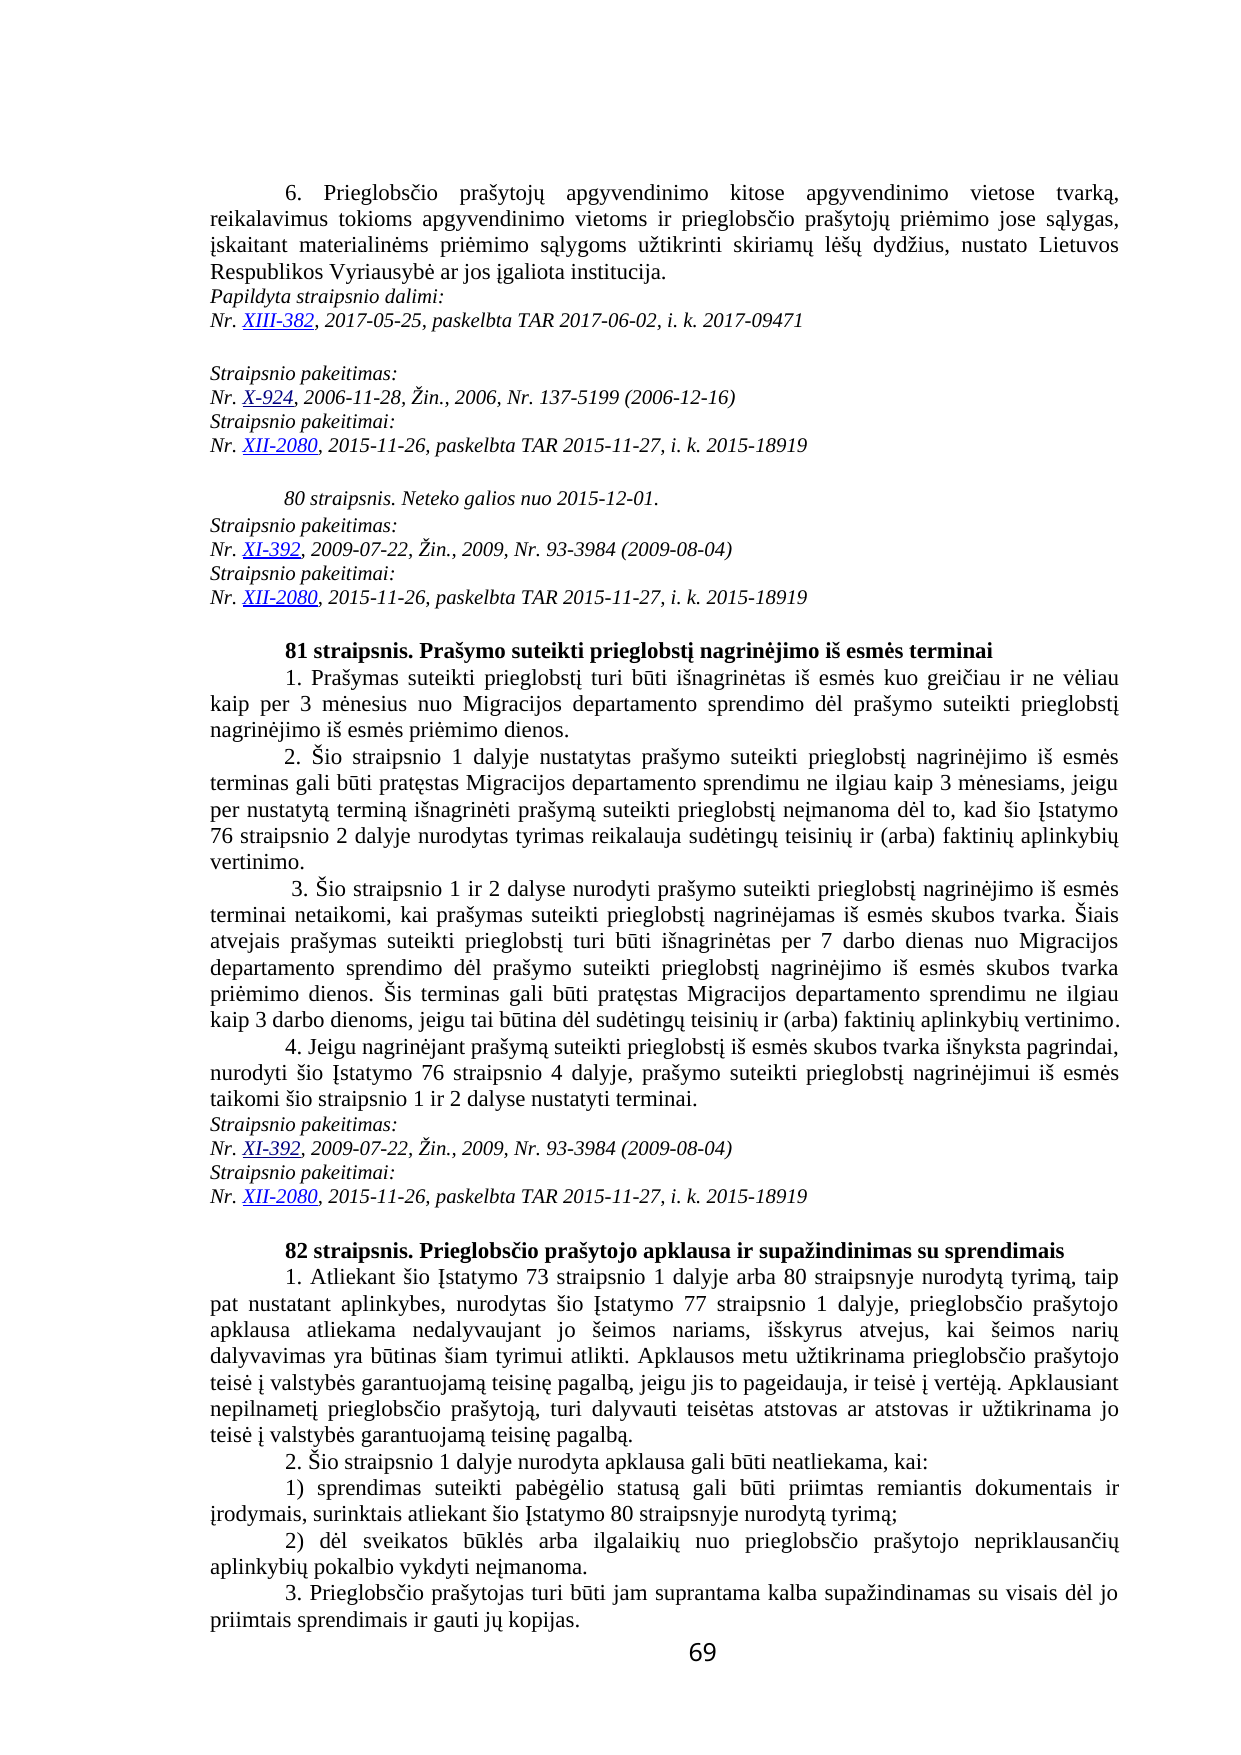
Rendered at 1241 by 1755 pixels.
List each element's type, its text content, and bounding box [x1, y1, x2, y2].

text 3. Prieglobsčio prašytojas turi būti jam suprantama kalba supažindinamas su visais dėl jo priimtais sprendimais ir gauti jų kopijas. [210, 1579, 1120, 1632]
text Nr. XII-2080, 2015-11-26, paskelbta TAR 2015-11-27, i. k. 2015-18919 [210, 433, 1120, 457]
text 1) sprendimas suteikti pabėgėlio statusą gali būti priimtas remiantis dokumentais ir įrodymais, surinktais atliekant šio Įstatymo 80 straipsnyje nurodytą tyrimą; [210, 1474, 1120, 1527]
text Nr. XIII-382, 2017-05-25, paskelbta TAR 2017-06-02, i. k. 2017-09471 [210, 308, 1120, 332]
text Straipsnio pakeitimas: [210, 361, 1120, 385]
text 82 straipsnis. Prieglobsčio prašytojo apklausa ir supažindinimas su sprendimais [210, 1237, 1120, 1263]
text Nr. XI-392, 2009-07-22, Žin., 2009, Nr. 93-3984 (2009-08-04) [210, 537, 1120, 561]
text 6. Prieglobsčio prašytojų apgyvendinimo kitose apgyvendinimo vietose tvarką, reikalavimus tokioms apgyvendinimo vietoms ir prieglobsčio prašytojų priėmimo jose sąlygas, įskaitant materialinėms priėmimo sąlygoms užtikrinti skiriamų lėšų dydžius, nustato Lietuvos Respublikos Vyriausybė ar jos įgaliota institucija. [210, 179, 1120, 284]
text 2. Šio straipsnio 1 dalyje nustatytas prašymo suteikti prieglobstį nagrinėjimo iš esmės terminas gali būti pratęstas Migracijos departamento sprendimu ne ilgiau kaip 3 mėnesiams, jeigu per nustatytą terminą išnagrinėti prašymą suteikti prieglobstį neįmanoma dėl to, kad šio Įstatymo 76 straipsnio 2 dalyje nurodytas tyrimas reikalauja sudėtingų teisinių ir (arba) faktinių aplinkybių vertinimo. [210, 743, 1120, 875]
text 2) dėl sveikatos būklės arba ilgalaikių nuo prieglobsčio prašytojo nepriklausančių aplinkybių pokalbio vykdyti neįmanoma. [210, 1527, 1120, 1579]
text Nr. X-924, 2006-11-28, Žin., 2006, Nr. 137-5199 (2006-12-16) [210, 385, 1120, 409]
text 4. Jeigu nagrinėjant prašymą suteikti prieglobstį iš esmės skubos tvarka išnyksta pagrindai, nurodyti šio Įstatymo 76 straipsnio 4 dalyje, prašymo suteikti prieglobstį nagrinėjimui iš esmės taikomi šio straipsnio 1 ir 2 dalyse nustatyti terminai. [210, 1033, 1120, 1112]
text 80 straipsnis. Neteko galios nuo 2015-12-01. [284, 486, 1120, 510]
text 81 straipsnis. Prašymo suteikti prieglobstį nagrinėjimo iš esmės terminai [210, 637, 1120, 664]
text 2. Šio straipsnio 1 dalyje nurodyta apklausa gali būti neatliekama, kai: [210, 1448, 1120, 1474]
text Straipsnio pakeitimai: [210, 409, 1120, 433]
text Straipsnio pakeitimai: [210, 1160, 1120, 1184]
text Nr. XII-2080, 2015-11-26, paskelbta TAR 2015-11-27, i. k. 2015-18919 [210, 585, 1120, 609]
text Nr. XII-2080, 2015-11-26, paskelbta TAR 2015-11-27, i. k. 2015-18919 [210, 1184, 1120, 1208]
text 1. Prašymas suteikti prieglobstį turi būti išnagrinėtas iš esmės kuo greičiau ir ne vėliau kaip per 3 mėnesius nuo Migracijos departamento sprendimo dėl prašymo suteikti prieglobstį nagrinėjimo iš esmės priėmimo dienos. [210, 664, 1120, 743]
text 3. Šio straipsnio 1 ir 2 dalyse nurodyti prašymo suteikti prieglobstį nagrinėjimo iš esmės terminai netaikomi, kai prašymas suteikti prieglobstį nagrinėjamas iš esmės skubos tvarka. Šiais atvejais prašymas suteikti prieglobstį turi būti išnagrinėtas per 7 darbo dienas nuo Migracijos departamento sprendimo dėl prašymo suteikti prieglobstį nagrinėjimo iš esmės skubos tvarka priėmimo dienos. Šis terminas gali būti pratęstas Migracijos departamento sprendimu ne ilgiau kaip 3 darbo dienoms, jeigu tai būtina dėl sudėtingų teisinių ir (arba) faktinių aplinkybių vertinimo. [210, 875, 1120, 1033]
text Papildyta straipsnio dalimi: [210, 284, 1120, 308]
text Nr. XI-392, 2009-07-22, Žin., 2009, Nr. 93-3984 (2009-08-04) [210, 1136, 1120, 1160]
text Straipsnio pakeitimas: [210, 512, 1120, 537]
text Straipsnio pakeitimas: [210, 1112, 1120, 1136]
text Straipsnio pakeitimai: [210, 561, 1120, 585]
text 1. Atliekant šio Įstatymo 73 straipsnio 1 dalyje arba 80 straipsnyje nurodytą tyrimą, taip pat nustatant aplinkybes, nurodytas šio Įstatymo 77 straipsnio 1 dalyje, prieglobsčio prašytojo apklausa atliekama nedalyvaujant jo šeimos nariams, išskyrus atvejus, kai šeimos narių dalyvavimas yra būtinas šiam tyrimui atlikti. Apklausos metu užtikrinama prieglobsčio prašytojo teisė į valstybės garantuojamą teisinę pagalbą, jeigu jis to pageidauja, ir teisė į vertėją. Apklausiant nepilnametį prieglobsčio prašytoją, turi dalyvauti teisėtas atstovas ar atstovas ir užtikrinama jo teisė į valstybės garantuojamą teisinę pagalbą. [210, 1263, 1120, 1448]
